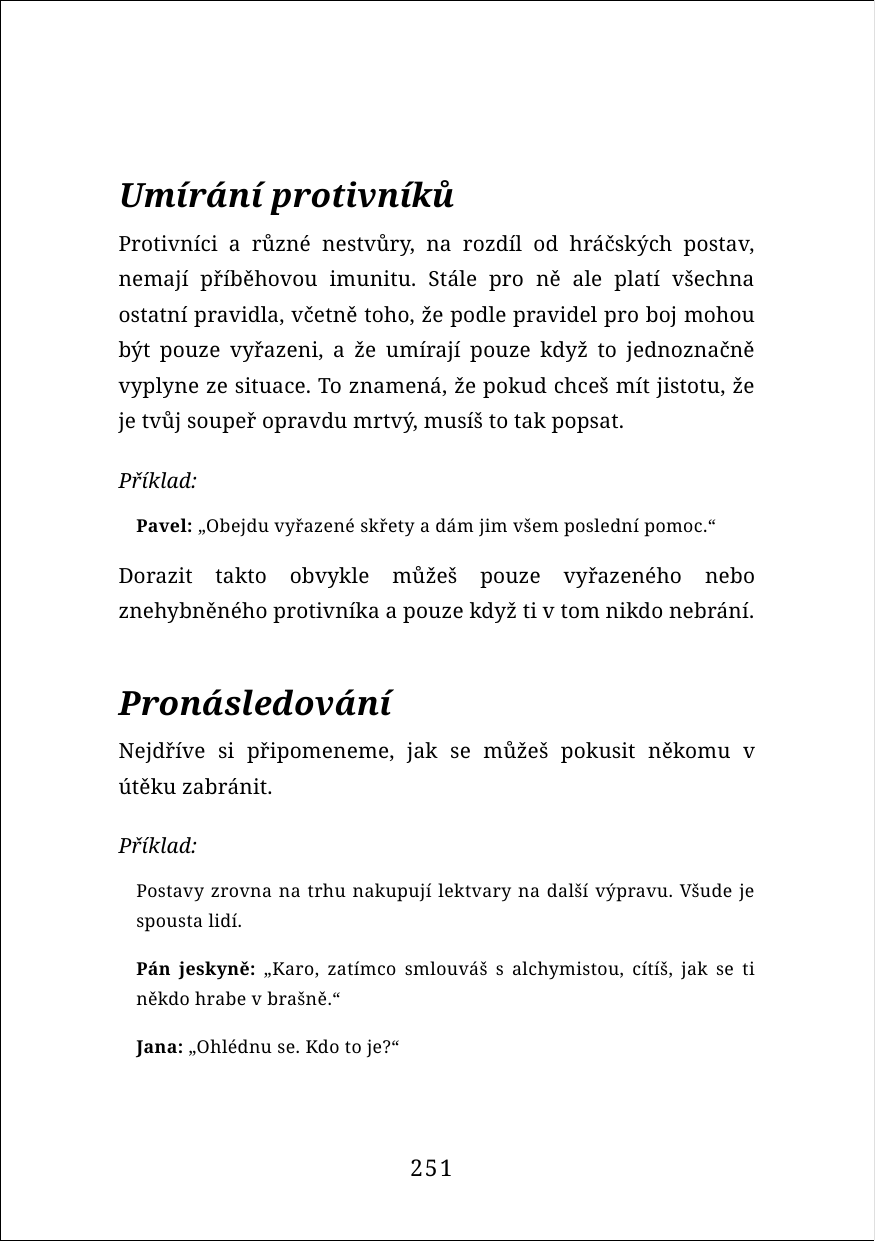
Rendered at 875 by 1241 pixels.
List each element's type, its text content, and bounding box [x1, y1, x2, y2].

text Protivníci a různé nestvůry, na rozdíl od hráčských postav, nemají příběhovou imunitu. Stále pro ně ale platí všechna ostatní pravidla, včetně toho, že podle pravidel pro boj mohou být pouze vyřazeni, a že umírají pouze když to jednoznačně vyplyne ze situace. To znamená, že pokud chceš mít jistotu, že je tvůj soupeř opravdu mrtvý, musíš to tak popsat. [118, 229, 756, 435]
subtitle Pronásledování [118, 679, 756, 725]
text Postavy zrovna na trhu nakupují lektvary na další výpravu. Všude je spousta lidí. [136, 878, 756, 933]
text Dorazit takto obvykle můžeš pouze vyřazeného nebo znehybněného protivníka a pouze když ti v tom nikdo nebrání. [118, 561, 756, 625]
subtitle Umírání protivníků [118, 172, 756, 217]
text Jana: „Ohlédnu se. Kdo to je?“ [136, 1035, 756, 1059]
text Pavel: „Obejdu vyřazené skřety a dám jim všem poslední pomoc.“ [136, 513, 756, 537]
text Nejdříve si připomeneme, jak se můžeš pokusit někomu v útěku zabránit. [118, 736, 756, 800]
text Pán jeskyně: „Karo, zatímco smlouváš s alchymistou, cítíš, jak se ti někdo hrabe v brašně.“ [136, 957, 756, 1011]
text Příklad: [118, 466, 756, 494]
text Příklad: [118, 831, 756, 859]
